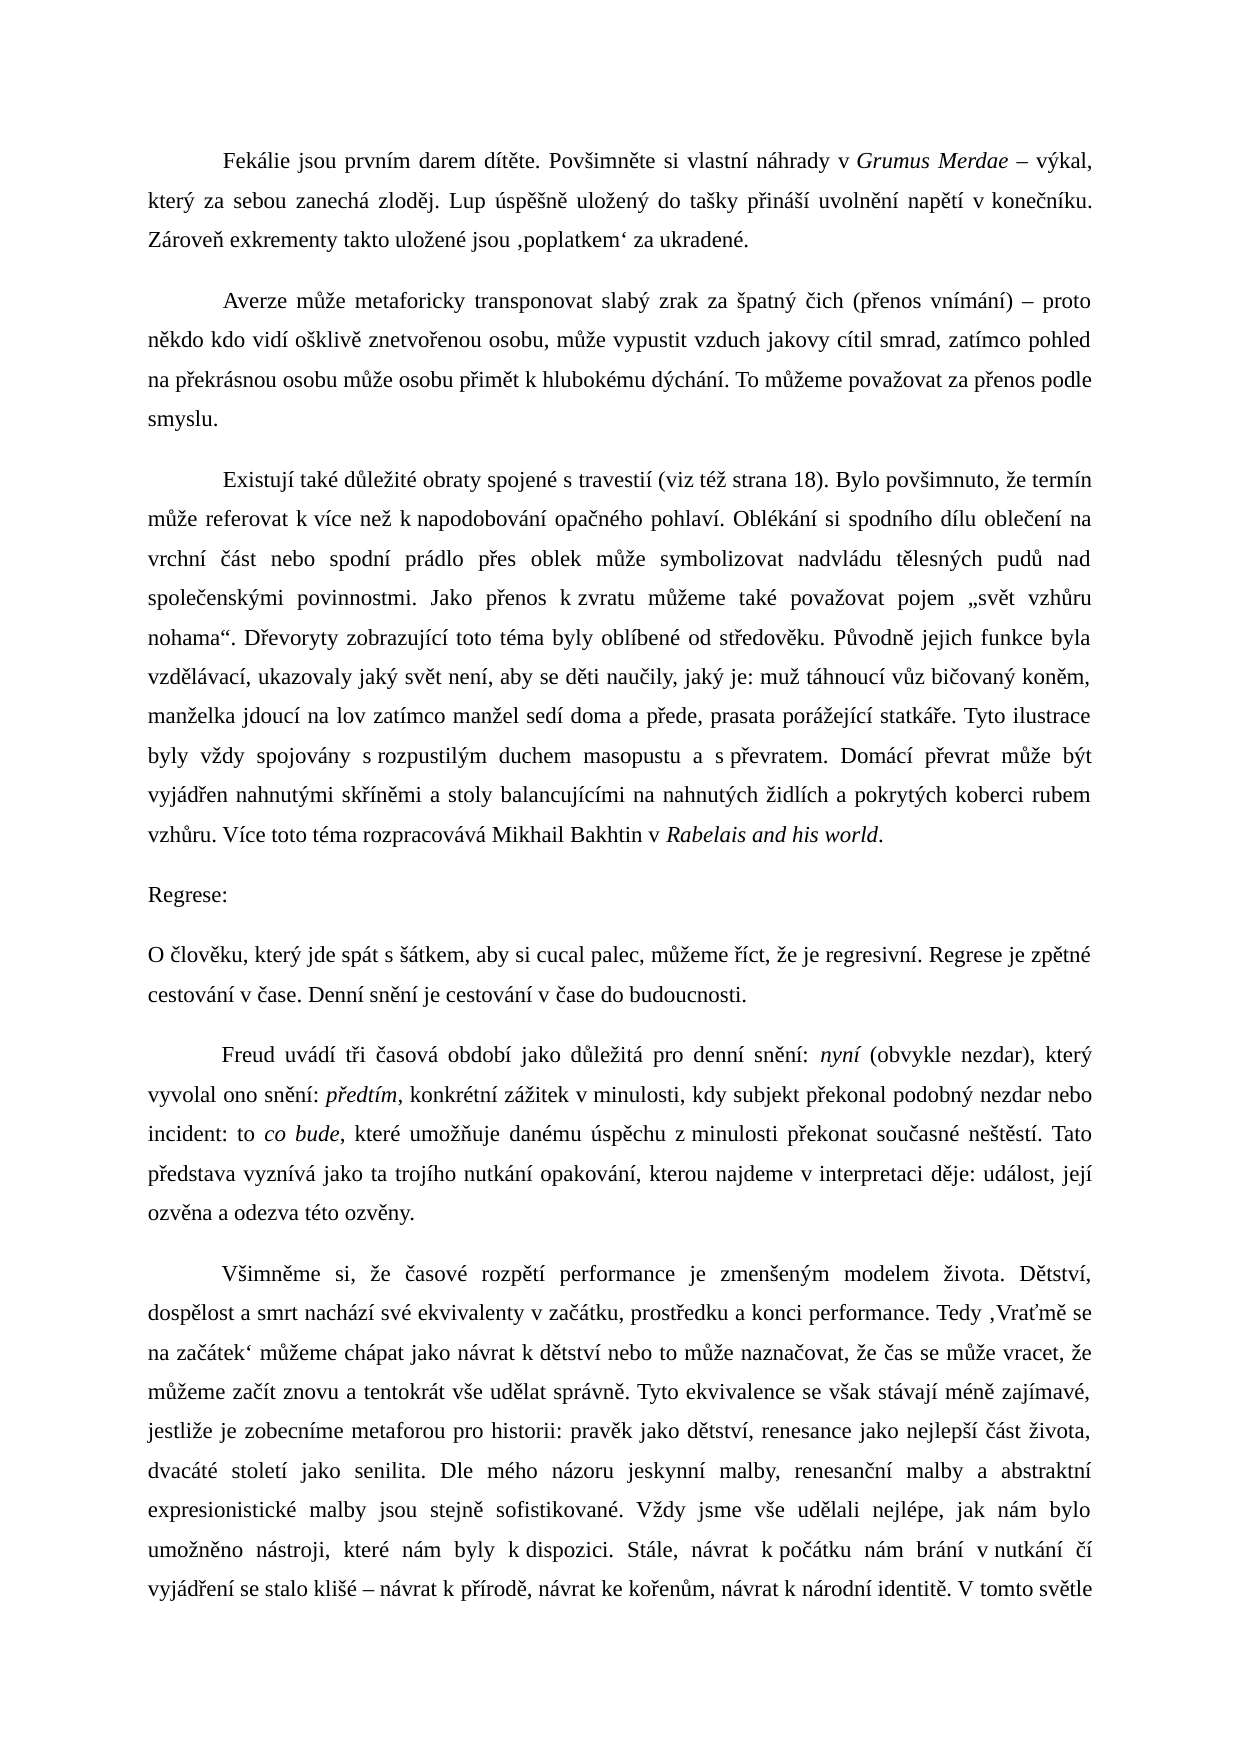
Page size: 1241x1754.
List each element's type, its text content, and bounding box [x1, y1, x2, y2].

text O člověku, který jde spát s šátkem, aby si cucal palec, můžeme říct, že je regresivní. Regrese je zpětné cestování v čase. Denní snění je cestování v čase do budoucnosti. [148, 942, 1093, 1007]
text Všimněme si, že časové rozpětí performance je zmenšeným modelem života. Dětství, dospělost a smrt nachází své ekvivalenty v začátku, prostředku a konci performance. Tedy ‚Vraťmě se na začátek‘ můžeme chápat jako návrat k dětství nebo to může naznačovat, že čas se může vracet, že můžeme začít znovu a tentokrát vše udělat správně. Tyto ekvivalence se však stávají méně zajímavé, jestliže je zobecníme metaforou pro historii: pravěk jako dětství, renesance jako nejlepší část života, dvacáté století jako senilita. Dle mého názoru jeskynní malby, renesanční malby a abstraktní expresionistické malby jsou stejně sofistikované. Vždy jsme vše udělali nejlépe, jak nám bylo umožněno nástroji, které nám byly k dispozici. Stále, návrat k počátku nám brání v nutkání čí vyjádření se stalo klišé – návrat k přírodě, návrat ke kořenům, návrat k národní identitě. V tomto světle [148, 1259, 1093, 1602]
text Fekálie jsou prvním darem dítěte. Povšimněte si vlastní náhrady v Grumus Merdae – výkal, který za sebou zanechá zloděj. Lup úspěšně uložený do tašky přináší uvolnění napětí v konečníku. Zároveň exkrementy takto uložené jsou ‚poplatkem‘ za ukradené. [148, 148, 1093, 253]
text Averze může metaforicky transponovat slabý zrak za špatný čich (přenos vnímání) – proto někdo kdo vidí ošklivě znetvořenou osobu, může vypustit vzduch jakovy cítil smrad, zatímco pohled na překrásnou osobu může osobu přimět k hlubokému dýchání. To můžeme považovat za přenos podle smyslu. [148, 287, 1093, 432]
text Existují také důležité obraty spojené s travestií (viz též strana 18). Bylo povšimnuto, že termín může referovat k více než k napodobování opačného pohlaví. Oblékání si spodního dílu oblečení na vrchní část nebo spodní prádlo přes oblek může symbolizovat nadvládu tělesných pudů nad společenskými povinnostmi. Jako přenos k zvratu můžeme také považovat pojem „svět vzhůru nohama“. Dřevoryty zobrazující toto téma byly oblíbené od středověku. Původně jejich funkce byla vzdělávací, ukazovaly jaký svět není, aby se děti naučily, jaký je: muž táhnoucí vůz bičovaný koněm, manželka jdoucí na lov zatímco manžel sedí doma a přede, prasata porážející statkáře. Tyto ilustrace byly vždy spojovány s rozpustilým duchem masopustu a s převratem. Domácí převrat může být vyjádřen nahnutými skříněmi a stoly balancujícími na nahnutých židlích a pokrytých koberci rubem vzhůru. Více toto téma rozpracovává Mikhail Bakhtin v Rabelais and his world. [148, 466, 1093, 847]
text Regrese: [148, 881, 1093, 908]
text Freud uvádí tři časová období jako důležitá pro denní snění: nyní (obvykle nezdar), který vyvolal ono snění: předtím, konkrétní zážitek v minulosti, kdy subjekt překonal podobný nezdar nebo incident: to co bude, které umožňuje danému úspěchu z minulosti překonat současné neštěstí. Tato představa vyznívá jako ta trojího nutkání opakování, kterou najdeme v interpretaci děje: událost, její ozvěna a odezva této ozvěny. [148, 1041, 1093, 1226]
